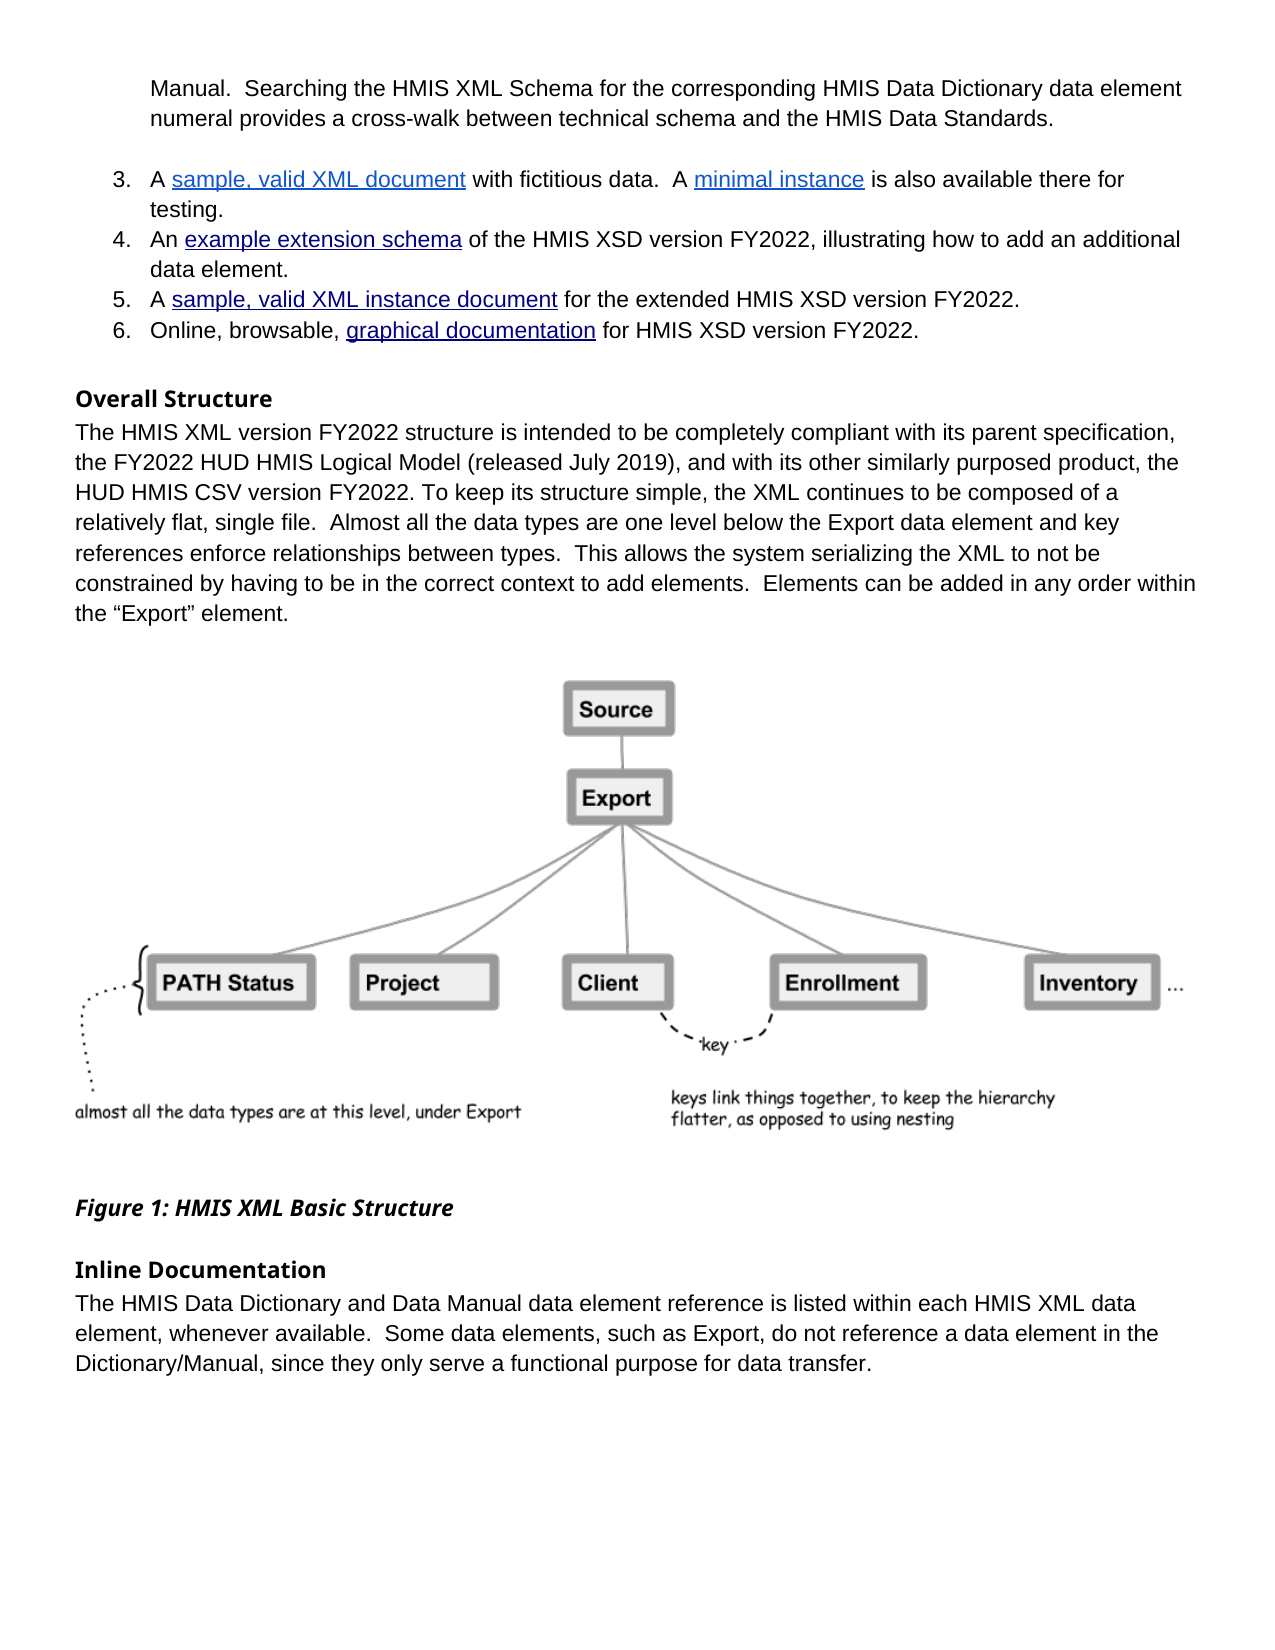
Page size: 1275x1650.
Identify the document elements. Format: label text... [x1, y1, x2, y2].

subtitle Figure 1: HMIS XML Basic Structure [75, 1192, 1200, 1224]
list An example extension schema of the HMIS XSD version FY2022, illustrating how to add an additional data element. [112, 226, 1200, 283]
list A sample, valid XML document with fictitious data. A minimal instance is also available there for testing. [112, 166, 1200, 222]
list Online, browsable, graphical documentation for HMIS XSD version FY2022. [112, 317, 1200, 343]
text The HMIS Data Dictionary and Data Manual data element reference is listed within each HMIS XML data element, whenever available. Some data elements, such as Export, do not reference a data element in the Dictionary/Manual, since they only serve a functional purpose for data transfer. [75, 1290, 1200, 1377]
list A sample, valid XML instance document for the extended HMIS XSD version FY2022. [112, 286, 1200, 313]
subtitle Inline Documentation [75, 1254, 1200, 1285]
text The HMIS XML version FY2022 structure is intended to be completely compliant with its parent specification, the FY2022 HUD HMIS Logical Model (released July 2019), and with its other similarly purposed product, the HUD HMIS CSV version FY2022. To keep its structure simple, the XML continues to be composed of a relatively flat, single file. Almost all the data types are one level below the Export data element and key references enforce relationships between types. This allows the system serializing the XML to not be constrained by having to be in the correct context to add elements. Elements can be added in any order within the “Export” element. [75, 419, 1200, 626]
list Manual. Searching the HMIS XML Schema for the corresponding HMIS Data Dictionary data element numeral provides a cross-walk between technical schema and the HMIS Data Standards. [112, 75, 1200, 162]
picture [75, 630, 1200, 1168]
subtitle Overall Structure [75, 383, 1200, 414]
